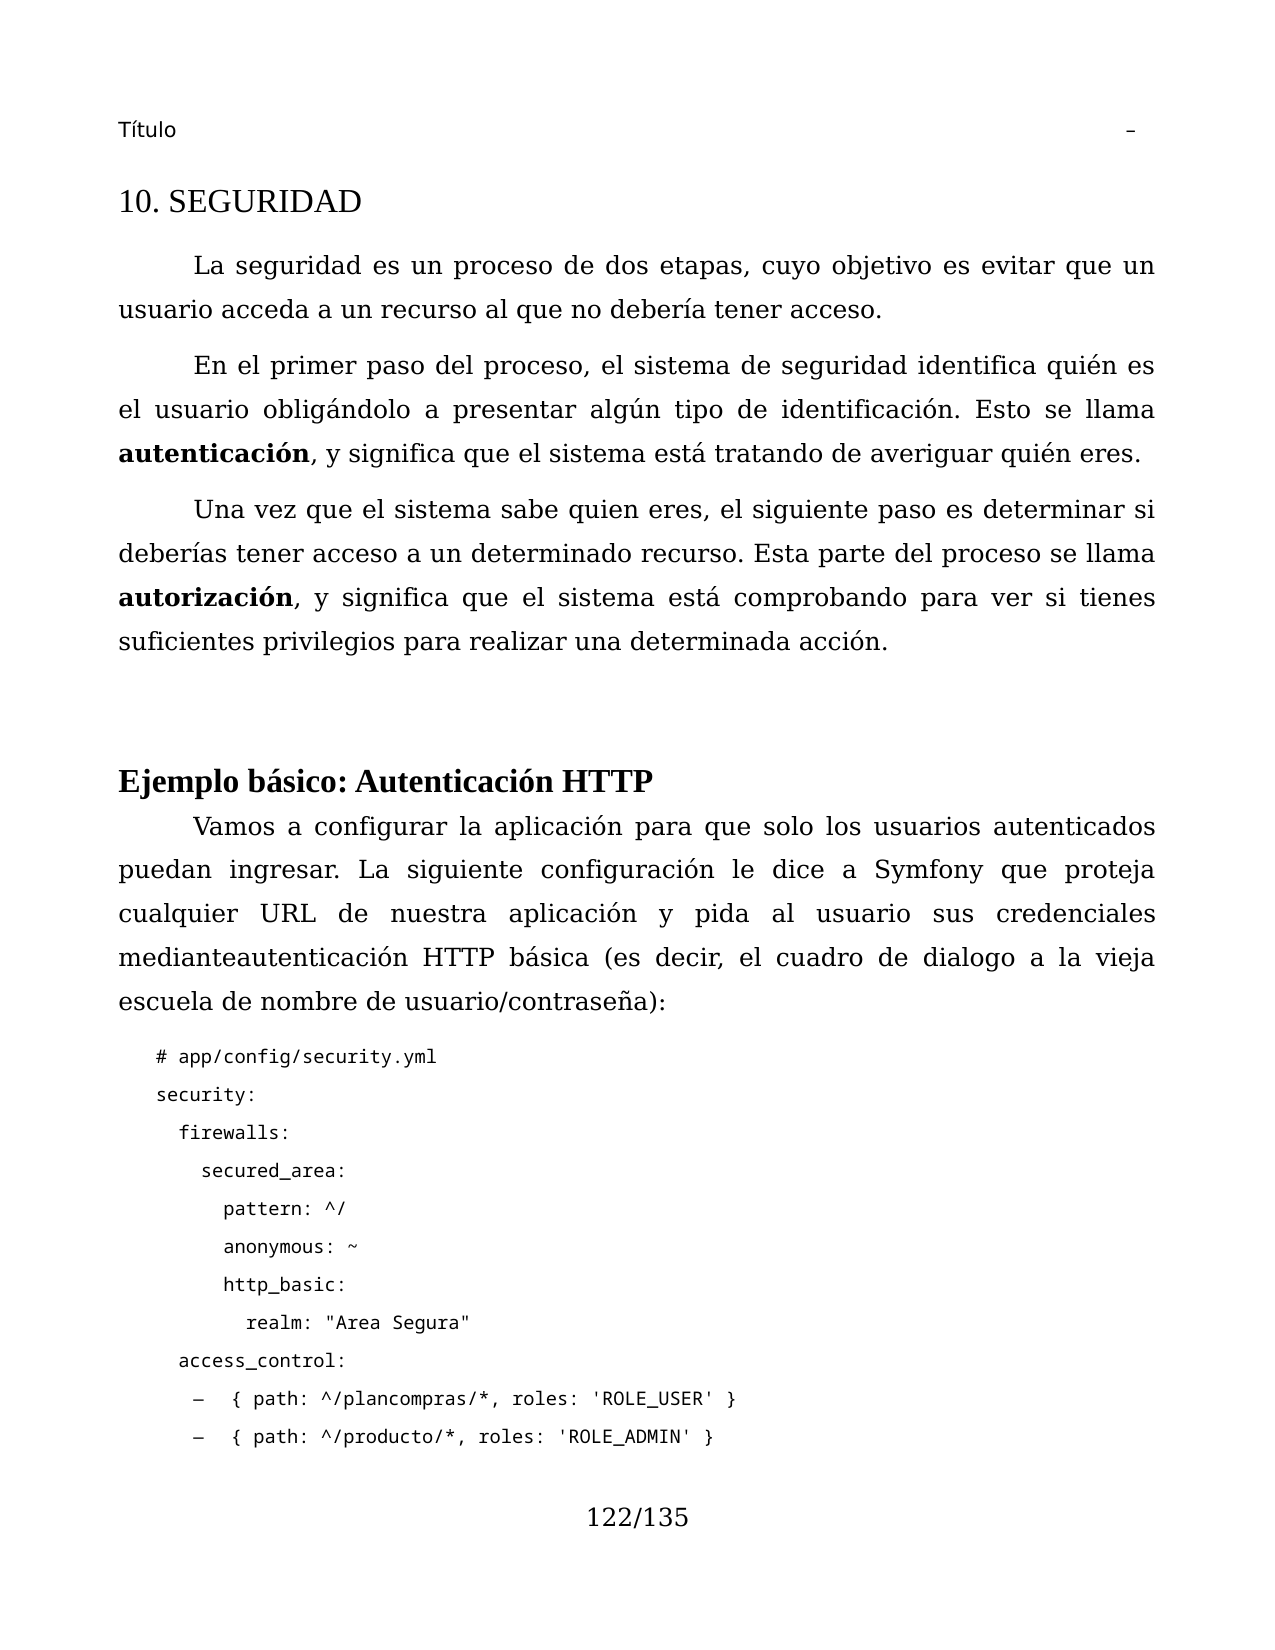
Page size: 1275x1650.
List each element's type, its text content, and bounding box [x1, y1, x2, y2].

text access_control: [118, 1347, 1157, 1373]
text anonymous: ~ [118, 1233, 1157, 1259]
text pattern: ^/ [118, 1195, 1157, 1221]
text http_basic: [118, 1271, 1157, 1297]
text Una vez que el sistema sabe quien eres, el siguiente paso es determinar si deberías tener acceso a un determinado recurso. Esta parte del proceso se llama autorización, y significa que el sistema está comprobando para ver si tienes suficientes privilegios para realizar una determinada acción. [118, 495, 1157, 656]
text En el primer paso del proceso, el sistema de seguridad identifica quién es el usuario obligándolo a presentar algún tipo de identificación. Esto se llama autenticación, y significa que el sistema está tratando de averiguar quién eres. [118, 351, 1157, 468]
text Vamos a configurar la aplicación para que solo los usuarios autenticados puedan ingresar. La siguiente configuración le dice a Symfony que proteja cualquier URL de nuestra aplicación y pida al usuario sus credenciales medianteautenticación HTTP básica (es decir, el cuadro de dialogo a la vieja escuela de nombre de usuario/contraseña): [118, 812, 1157, 1016]
list { path: ^/producto/*, roles: 'ROLE_ADMIN' } [193, 1423, 1157, 1449]
text security: [118, 1081, 1157, 1107]
subtitle Ejemplo básico: Autenticación HTTP [118, 761, 1157, 799]
text # app/config/security.yml [118, 1043, 1157, 1068]
text firewalls: [118, 1119, 1157, 1144]
subtitle 10. SEGURIDAD [118, 181, 1157, 219]
text La seguridad es un proceso de dos etapas, cuyo objetivo es evitar que un usuario acceda a un recurso al que no debería tener acceso. [118, 251, 1157, 324]
text realm: "Area Segura" [118, 1309, 1157, 1335]
list { path: ^/plancompras/*, roles: 'ROLE_USER' } [193, 1385, 1157, 1411]
text secured_area: [118, 1157, 1157, 1183]
